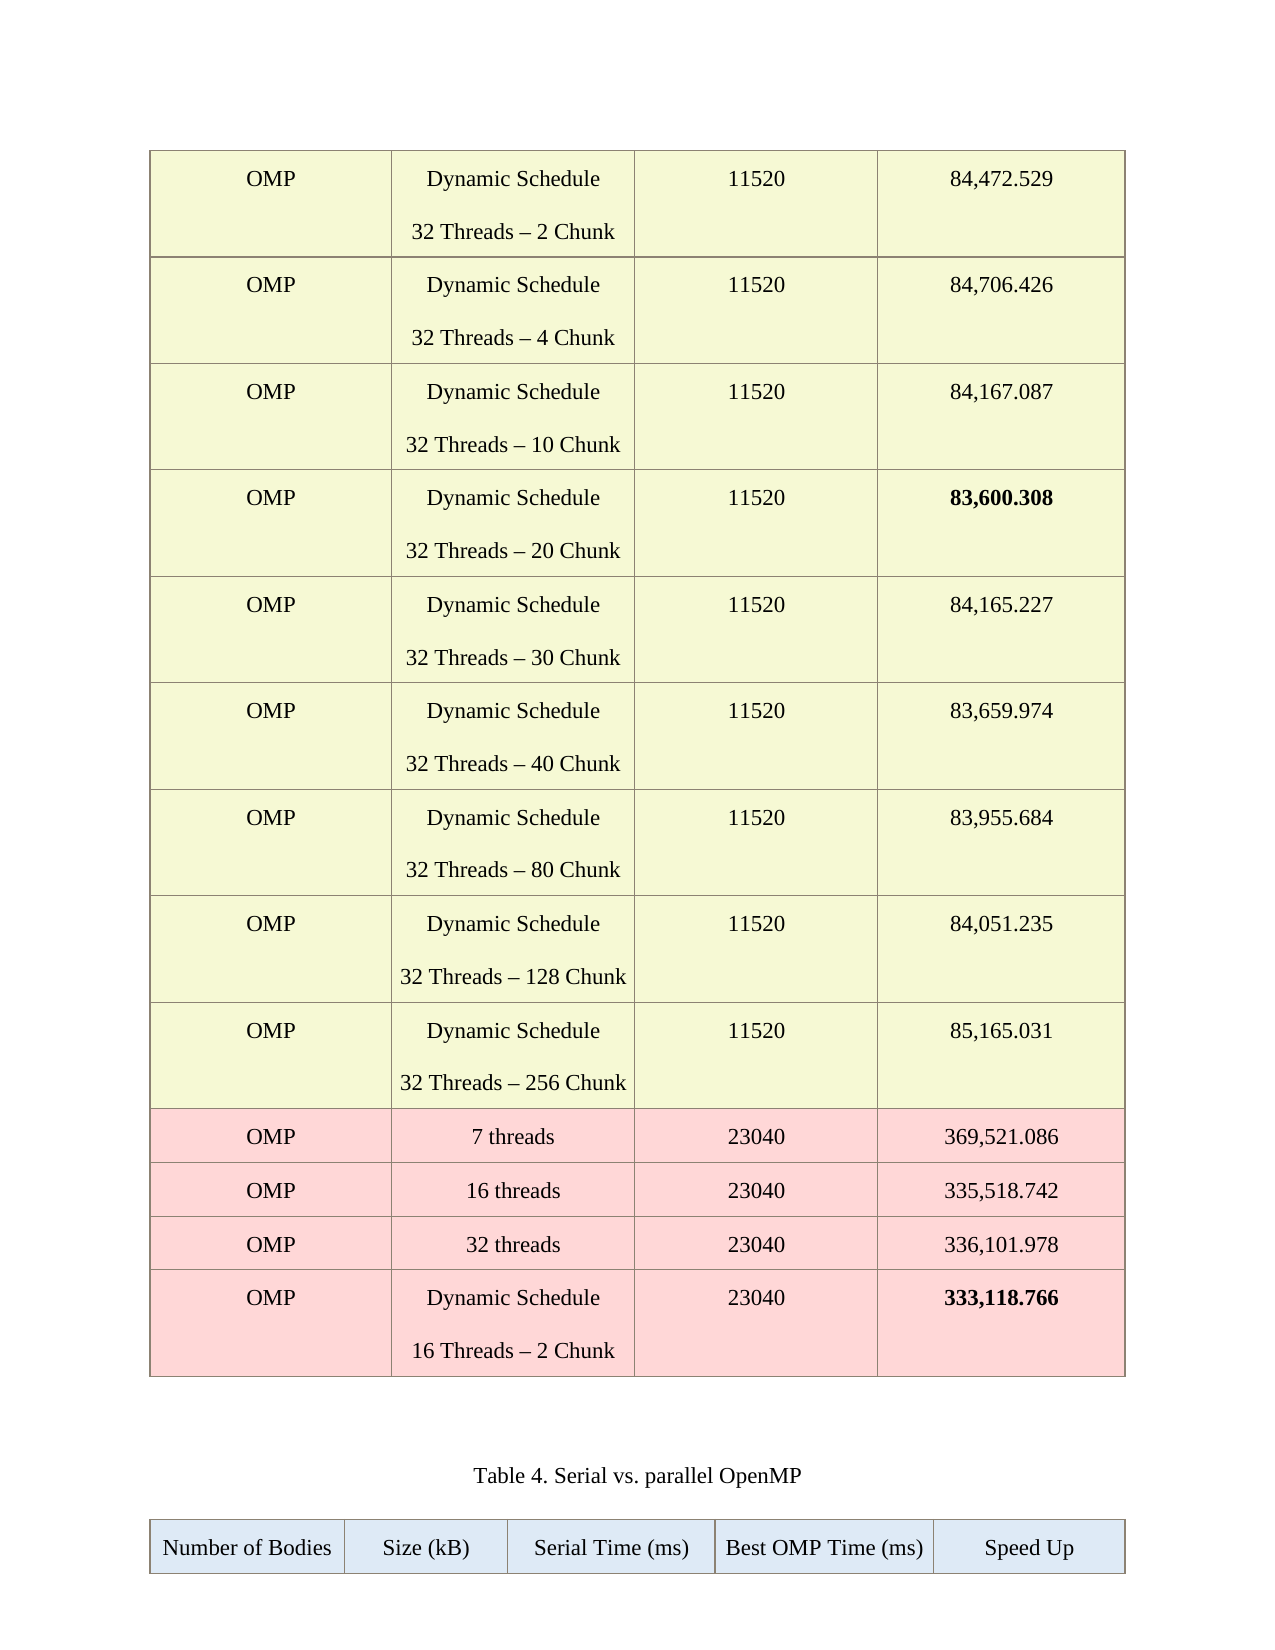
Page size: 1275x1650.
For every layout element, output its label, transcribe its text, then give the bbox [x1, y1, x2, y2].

table_cell 84,472.529 [878, 151, 1124, 256]
table_header Size (kB) [345, 1520, 507, 1573]
table_cell 11520 [635, 683, 877, 789]
table_cell 16 threads [392, 1163, 634, 1216]
table_cell Dynamic Schedule 32 Threads – 256 Chunk [392, 1003, 634, 1108]
table_cell 369,521.086 [878, 1109, 1124, 1162]
table_cell Dynamic Schedule 32 Threads – 80 Chunk [392, 790, 634, 895]
table_cell 84,165.227 [878, 577, 1124, 682]
table_cell OMP [151, 258, 391, 363]
table_cell Dynamic Schedule 32 Threads – 128 Chunk [392, 896, 634, 1002]
table_cell Dynamic Schedule 32 Threads – 2 Chunk [392, 151, 634, 256]
table_cell 23040 [635, 1163, 877, 1216]
table_cell 7 threads [392, 1109, 634, 1162]
table_cell 11520 [635, 151, 877, 256]
table_cell OMP [151, 1109, 391, 1162]
table_cell 23040 [635, 1217, 877, 1269]
table_cell Dynamic Schedule 32 Threads – 4 Chunk [392, 258, 634, 363]
table_cell 83,600.308 [878, 470, 1124, 576]
table_header Best OMP Time (ms) [716, 1520, 933, 1573]
table_cell 11520 [635, 1003, 877, 1108]
table_cell 11520 [635, 258, 877, 363]
table_cell 84,051.235 [878, 896, 1124, 1002]
table_cell OMP [151, 151, 391, 256]
table_cell 11520 [635, 896, 877, 1002]
table_cell OMP [151, 1163, 391, 1216]
table_cell OMP [151, 577, 391, 682]
table_cell Dynamic Schedule 16 Threads – 2 Chunk [392, 1270, 634, 1376]
table_cell OMP [151, 364, 391, 469]
table_cell Dynamic Schedule 32 Threads – 30 Chunk [392, 577, 634, 682]
table_cell OMP [151, 1003, 391, 1108]
table_cell 11520 [635, 364, 877, 469]
table_header Serial Time (ms) [508, 1520, 714, 1573]
table_cell OMP [151, 470, 391, 576]
table_cell 11520 [635, 577, 877, 682]
table_header Speed Up [934, 1520, 1124, 1573]
table_cell OMP [151, 896, 391, 1002]
table_cell 83,955.684 [878, 790, 1124, 895]
table_cell 83,659.974 [878, 683, 1124, 789]
table_cell 11520 [635, 790, 877, 895]
table_cell Dynamic Schedule 32 Threads – 10 Chunk [392, 364, 634, 469]
table_cell OMP [151, 683, 391, 789]
table_cell OMP [151, 1270, 391, 1376]
text Table 4. Serial vs. parallel OpenMP [150, 1462, 1125, 1489]
table_header Number of Bodies [151, 1520, 344, 1573]
table_cell Dynamic Schedule 32 Threads – 20 Chunk [392, 470, 634, 576]
table_cell 32 threads [392, 1217, 634, 1269]
table_cell 335,518.742 [878, 1163, 1124, 1216]
table_cell OMP [151, 1217, 391, 1269]
table_cell 336,101.978 [878, 1217, 1124, 1269]
table_cell 23040 [635, 1109, 877, 1162]
table_cell 85,165.031 [878, 1003, 1124, 1108]
table_cell 11520 [635, 470, 877, 576]
table_cell 84,706.426 [878, 258, 1124, 363]
table_cell Dynamic Schedule 32 Threads – 40 Chunk [392, 683, 634, 789]
table_cell 333,118.766 [878, 1270, 1124, 1376]
table_cell 84,167.087 [878, 364, 1124, 469]
table_cell 23040 [635, 1270, 877, 1376]
table_cell OMP [151, 790, 391, 895]
